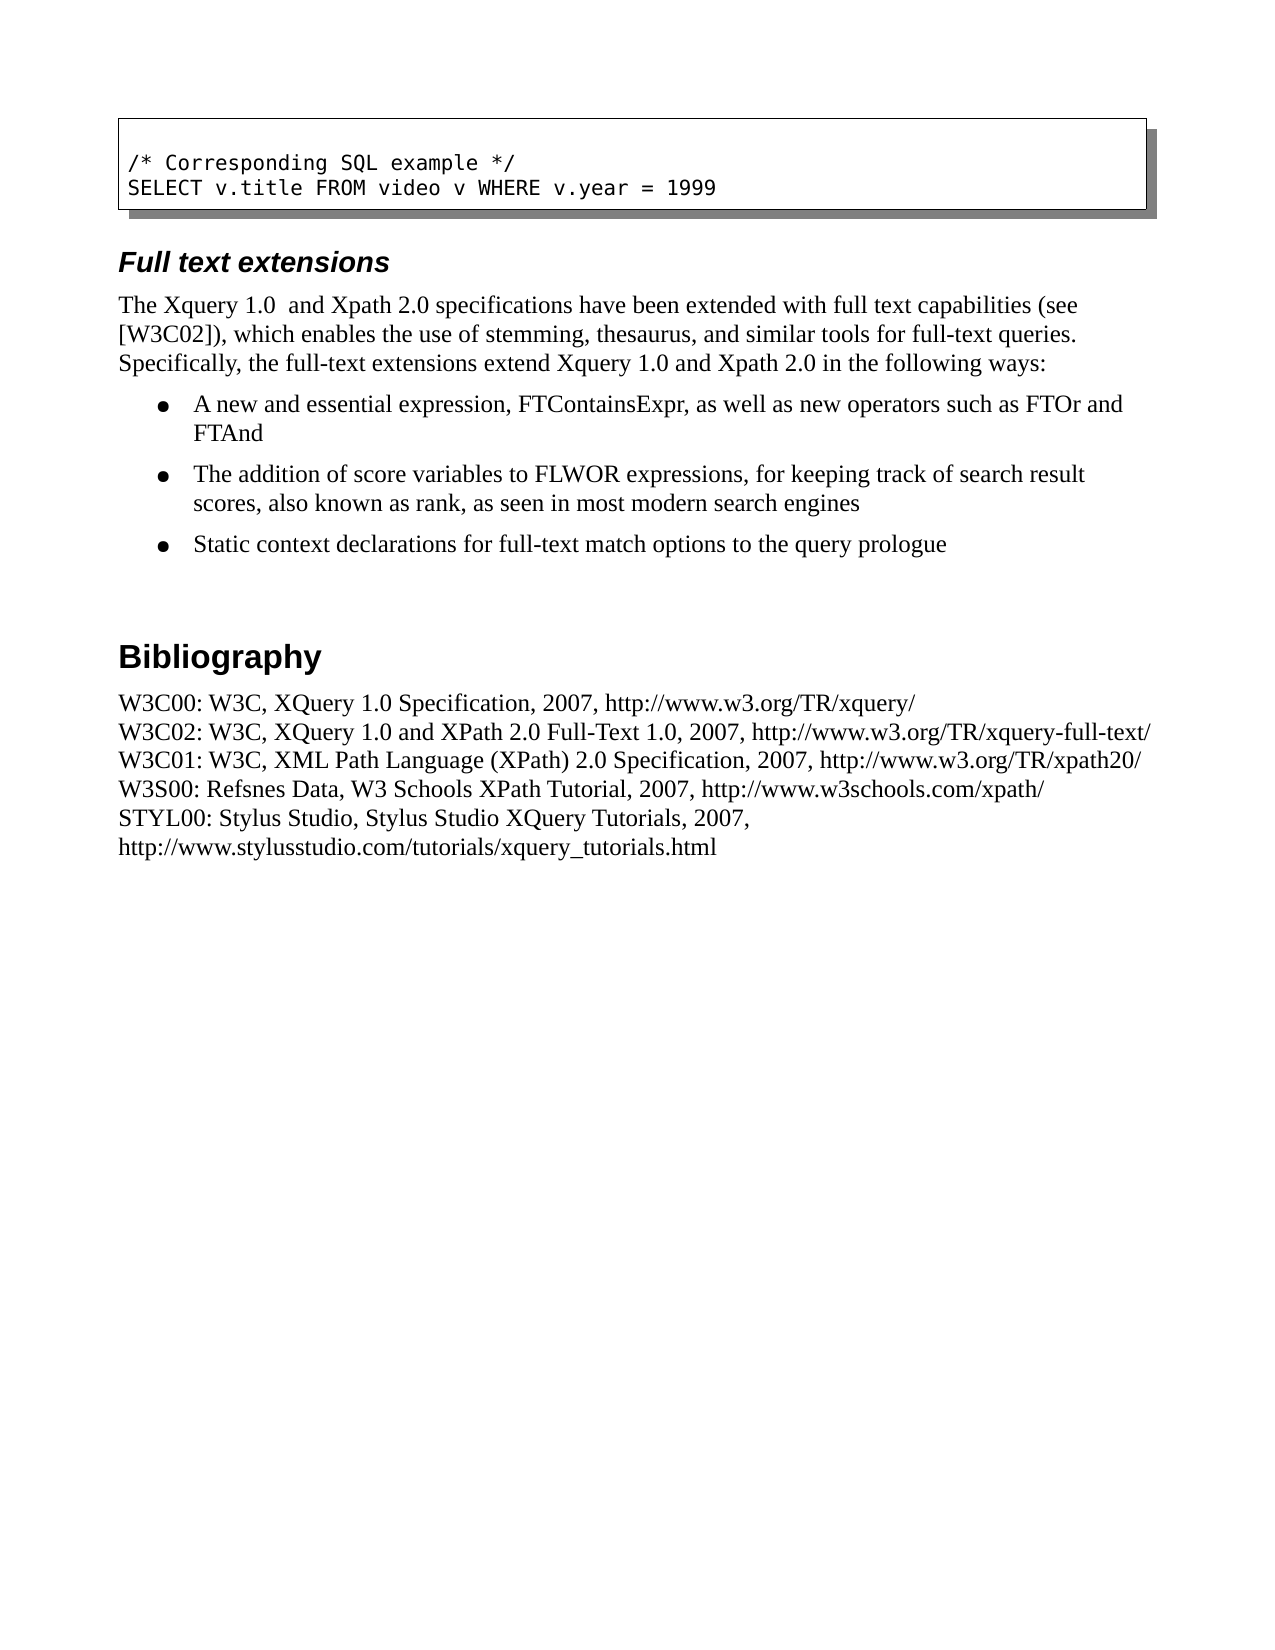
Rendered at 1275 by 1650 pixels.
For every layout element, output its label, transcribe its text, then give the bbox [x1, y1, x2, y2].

list Static context declarations for full-text match options to the query prologue [156, 529, 1157, 558]
subtitle Full text extensions [118, 244, 1157, 278]
text STYL00: Stylus Studio, Stylus Studio XQuery Tutorials, 2007, http://www.stylusstudio.com/tutorials/xquery_tutorials.html [118, 803, 1157, 860]
list The addition of score variables to FLWOR expressions, for keeping track of search result scores, also known as rank, as seen in most modern search engines [156, 459, 1157, 517]
text W3C01: W3C, XML Path Language (XPath) 2.0 Specification, 2007, http://www.w3.org/TR/xpath20/ [118, 745, 1157, 774]
text The Xquery 1.0 and Xpath 2.0 specifications have been extended with full text capabilities (see [W3C02]), which enables the use of stemming, thesaurus, and similar tools for full-text queries. Specifically, the full-text extensions extend Xquery 1.0 and Xpath 2.0 in the following ways: [118, 291, 1157, 377]
text W3S00: Refsnes Data, W3 Schools XPath Tutorial, 2007, http://www.w3schools.com/xpath/ [118, 774, 1157, 803]
subtitle Bibliography [118, 637, 1157, 675]
text /* Corresponding SQL example */ [119, 142, 1146, 167]
text W3C02: W3C, XQuery 1.0 and XPath 2.0 Full-Text 1.0, 2007, http://www.w3.org/TR/xquery-full-text/ [118, 717, 1157, 745]
list A new and essential expression, FTContainsExpr, as well as new operators such as FTOr and FTAnd [156, 389, 1157, 447]
text W3C00: W3C, XQuery 1.0 Specification, 2007, http://www.w3.org/TR/xquery/ [118, 688, 1157, 717]
text SELECT v.title FROM video v WHERE v.year = 1999 [119, 167, 1146, 209]
